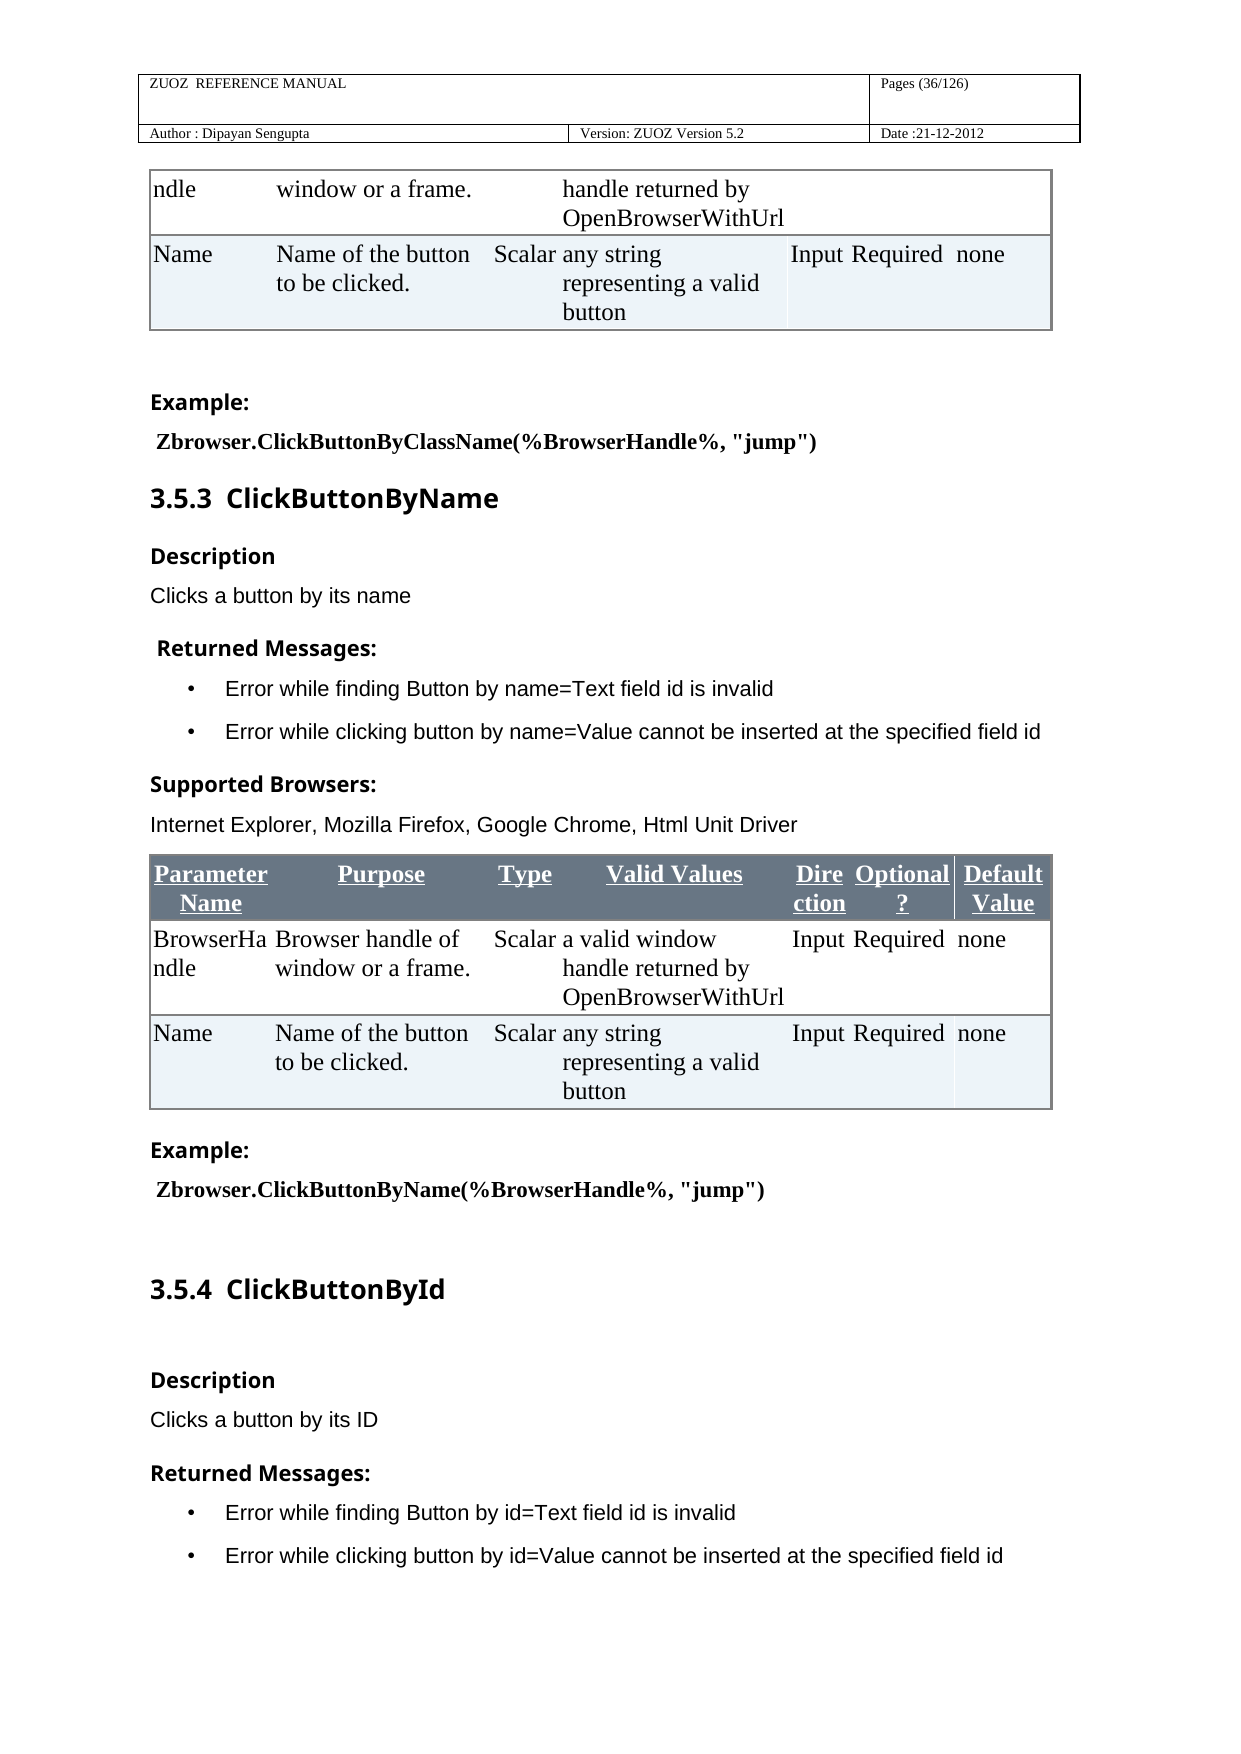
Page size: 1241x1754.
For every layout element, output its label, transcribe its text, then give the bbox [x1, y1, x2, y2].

table_cell Scalar [491, 921, 559, 1013]
table_cell Name of the button to be clicked. [273, 236, 491, 328]
text Internet Explorer, Mozilla Firefox, Google Chrome, Html Unit Driver [150, 805, 1050, 837]
table_cell Name [151, 1016, 272, 1108]
text Zbrowser.ClickButtonByClassName(%BrowserHandle%, "jump") [150, 423, 1050, 454]
subtitle 3.5.4 ClickButtonById [150, 1271, 1050, 1308]
table_cell [848, 171, 953, 234]
table_cell Required [848, 236, 953, 328]
table_cell Input [789, 1016, 850, 1108]
table_cell window or a frame. [273, 171, 491, 234]
table_header Purpose [272, 856, 491, 919]
table_header Optional? [850, 856, 954, 919]
table_cell any string representing a valid button [559, 1016, 789, 1108]
table_cell Required [850, 921, 954, 1013]
list Error while clicking button by name=Value cannot be inserted at the specified field id [187, 713, 1050, 744]
table_cell none [955, 921, 1050, 1013]
table_header Direction [789, 856, 850, 919]
table_cell Name of the button to be clicked. [272, 1016, 491, 1108]
text Clicks a button by its ID [150, 1401, 1050, 1433]
subtitle Returned Messages: [150, 633, 1050, 663]
table_cell Name [151, 236, 273, 328]
subtitle Example: [150, 387, 1050, 417]
table_header Valid Values [559, 856, 789, 919]
subtitle 3.5.3 ClickButtonByName [150, 479, 1050, 516]
table_cell Required [850, 1016, 954, 1108]
subtitle Description [150, 541, 1050, 571]
table_header Type [491, 856, 559, 919]
subtitle Supported Browsers: [150, 769, 1050, 799]
table_header Default Value [955, 856, 1050, 919]
table_cell BrowserHandle [151, 921, 272, 1013]
table_cell a valid window handle returned by OpenBrowserWithUrl [559, 921, 789, 1013]
table_cell Scalar [491, 1016, 559, 1108]
text Zbrowser.ClickButtonByName(%BrowserHandle%, "jump") [150, 1171, 1050, 1202]
table_cell Input [789, 921, 850, 1013]
table_cell Scalar [491, 236, 559, 328]
table_cell [953, 171, 1050, 234]
table_cell any string representing a valid button [559, 236, 787, 328]
subtitle Description [150, 1365, 1050, 1395]
table_cell ndle [151, 171, 273, 234]
table_cell none [953, 236, 1050, 328]
list Error while finding Button by id=Text field id is invalid [187, 1494, 1050, 1525]
table_cell none [955, 1016, 1050, 1108]
table_cell Browser handle of window or a frame. [272, 921, 491, 1013]
table_cell [491, 171, 559, 234]
text Clicks a button by its name [150, 577, 1050, 608]
list Error while clicking button by id=Value cannot be inserted at the specified field id [187, 1537, 1050, 1569]
table_cell Input [788, 236, 848, 328]
table_cell [788, 171, 848, 234]
subtitle Returned Messages: [150, 1458, 1050, 1487]
subtitle Example: [150, 1135, 1050, 1164]
list Error while finding Button by name=Text field id is invalid [187, 669, 1050, 701]
table_header Parameter Name [151, 856, 272, 919]
table_cell handle returned by OpenBrowserWithUrl [559, 171, 787, 234]
